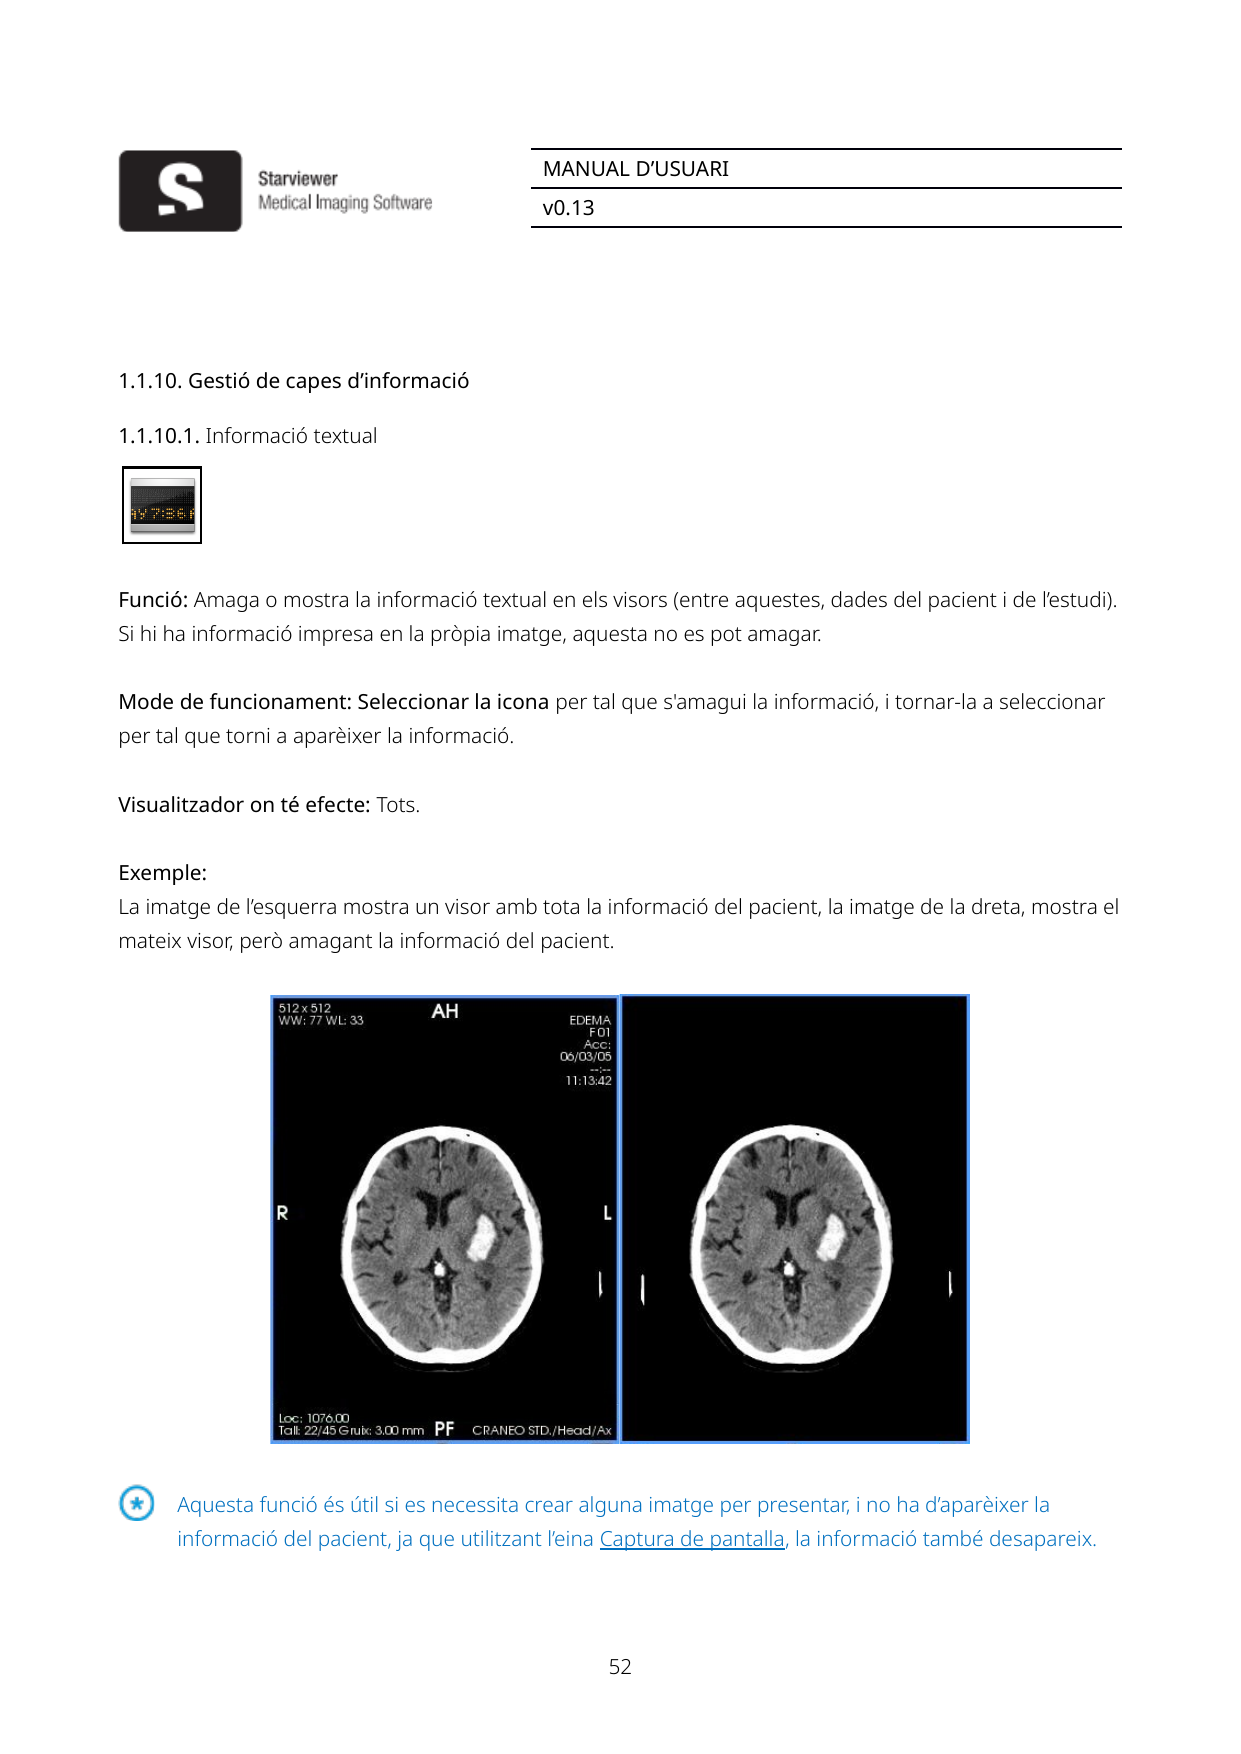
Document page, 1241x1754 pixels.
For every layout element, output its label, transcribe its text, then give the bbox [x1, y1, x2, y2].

table_header [107, 1484, 166, 1552]
text La imatge de l’esquerra mostra un visor amb tota la informació del pacient, la imatge de la dreta, mostra el mateix visor, però amagant la informació del pacient. [118, 892, 1122, 954]
table_header [124, 1491, 150, 1517]
text Visualitzador on té efecte: Tots. [118, 790, 1122, 818]
table_header Aquesta funció és útil si es necessita crear alguna imatge per presentar, i no ha d’aparèixer la informació del pacient, ja que utilitzant l’eina Captura de pantalla, la informació també desapareix. [166, 1484, 1121, 1552]
text Funció: Amaga o mostra la informació textual en els visors (entre aquestes, dades del pacient i de l’estudi). Si hi ha informació impresa en la pròpia imatge, aquesta no es pot amagar. [118, 585, 1122, 648]
subtitle Gestió de capes d’informació [118, 366, 1122, 395]
text Exemple: [118, 858, 1122, 886]
picture [128, 471, 197, 539]
subtitle Informació textual [118, 421, 1122, 450]
picture [270, 994, 970, 1444]
text Mode de funcionament: Seleccionar la icona per tal que s'amagui la informació, i tornar-la a seleccionar per tal que torni a aparèixer la informació. [118, 687, 1122, 750]
